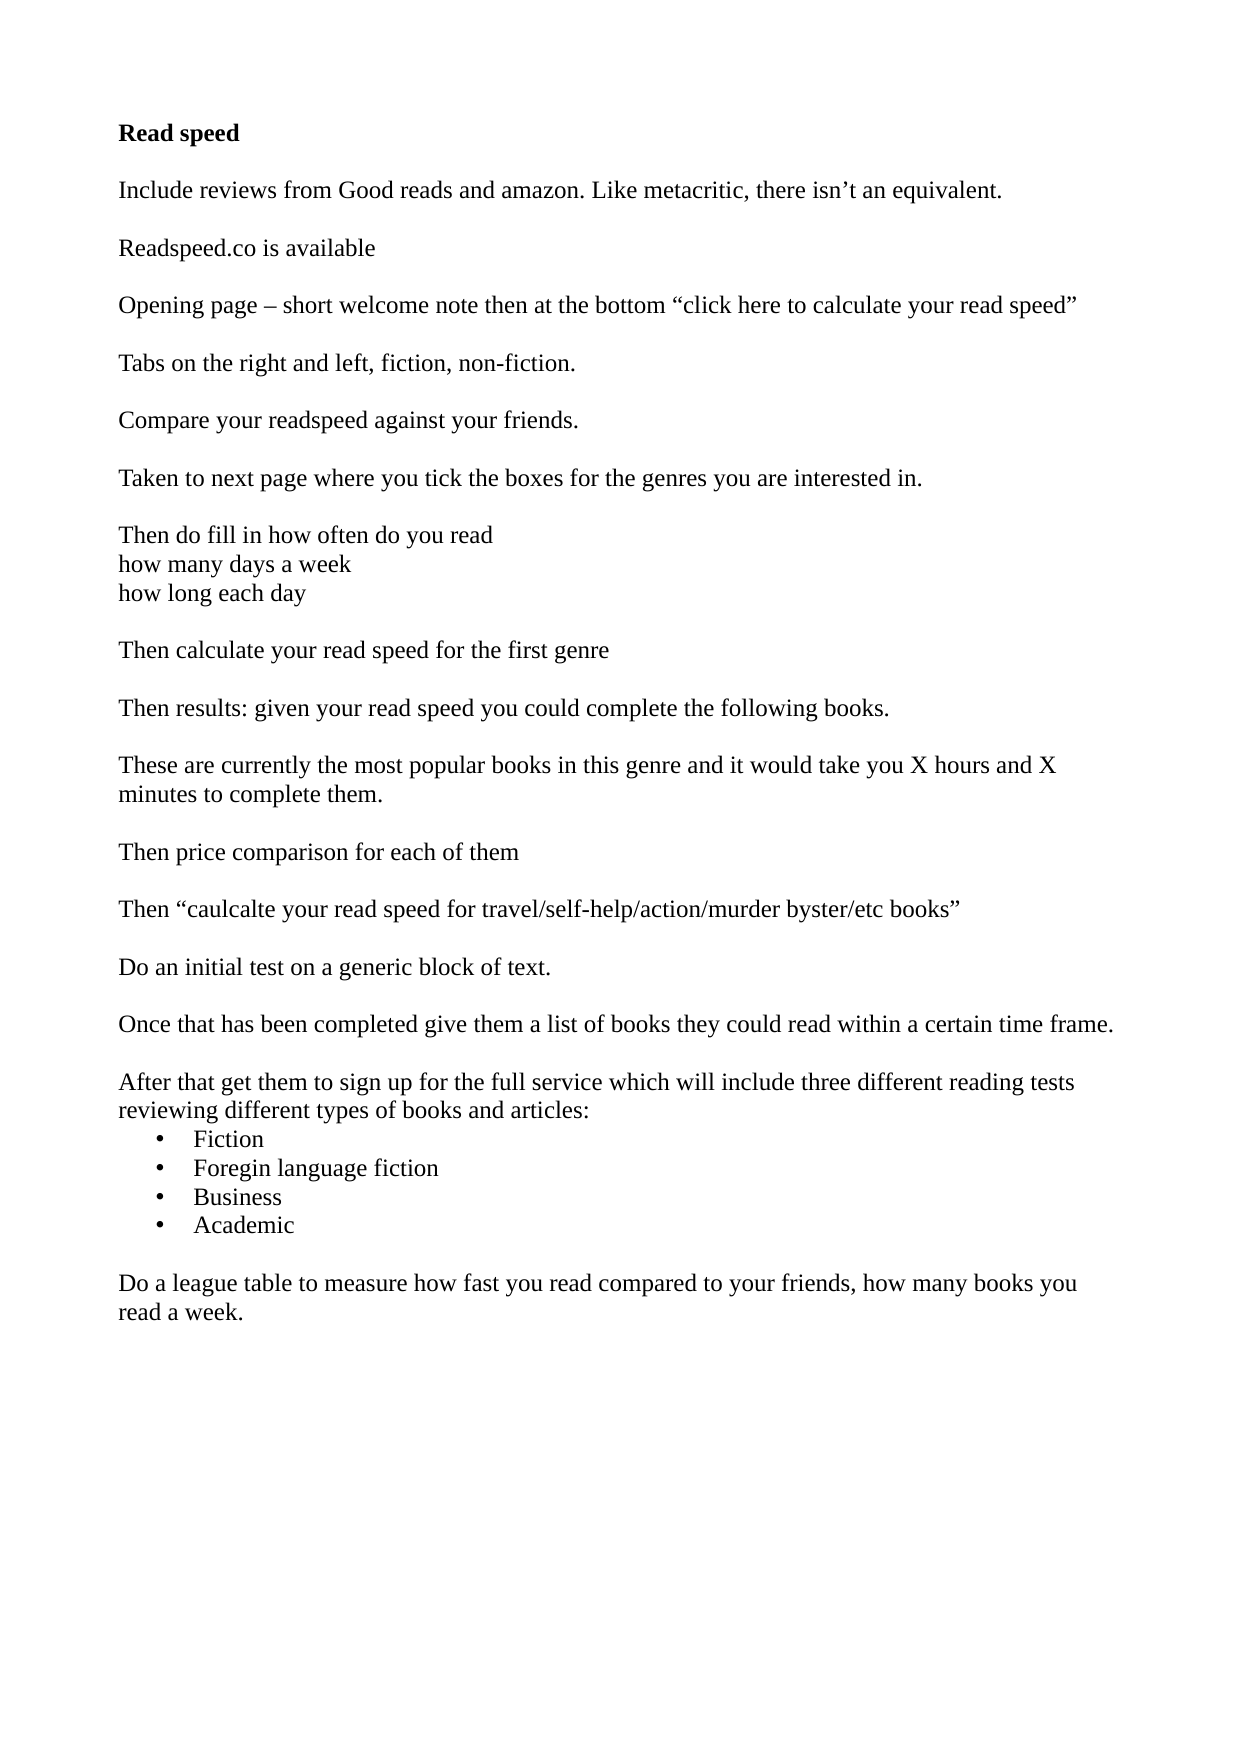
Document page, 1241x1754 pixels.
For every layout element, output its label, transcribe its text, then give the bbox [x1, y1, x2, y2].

text Read speed [118, 118, 1122, 147]
list Business [156, 1182, 1122, 1211]
text Then results: given your read speed you could complete the following books. [118, 693, 1122, 722]
text how many days a week [118, 549, 1122, 578]
text Then “caulcalte your read speed for travel/self-help/action/murder byster/etc books” [118, 894, 1122, 923]
text Tabs on the right and left, fiction, non-fiction. [118, 348, 1122, 377]
text Readspeed.co is available [118, 233, 1122, 262]
text These are currently the most popular books in this genre and it would take you X hours and X minutes to complete them. [118, 751, 1122, 808]
text Once that has been completed give them a list of books they could read within a certain time frame. [118, 1009, 1122, 1038]
text how long each day [118, 578, 1122, 607]
text Do an initial test on a generic block of text. [118, 952, 1122, 981]
text Then do fill in how often do you read [118, 521, 1122, 549]
list Foregin language fiction [156, 1153, 1122, 1182]
text Then calculate your read speed for the first genre [118, 636, 1122, 664]
text Compare your readspeed against your friends. [118, 406, 1122, 434]
list Academic [156, 1211, 1122, 1239]
text Do a league table to measure how fast you read compared to your friends, how many books you read a week. [118, 1268, 1122, 1326]
text Taken to next page where you tick the boxes for the genres you are interested in. [118, 463, 1122, 492]
text Then price comparison for each of them [118, 837, 1122, 866]
text Include reviews from Good reads and amazon. Like metacritic, there isn’t an equivalent. [118, 176, 1122, 204]
text Opening page – short welcome note then at the bottom “click here to calculate your read speed” [118, 291, 1122, 319]
list Fiction [156, 1124, 1122, 1153]
text After that get them to sign up for the full service which will include three different reading tests reviewing different types of books and articles: [118, 1067, 1122, 1124]
